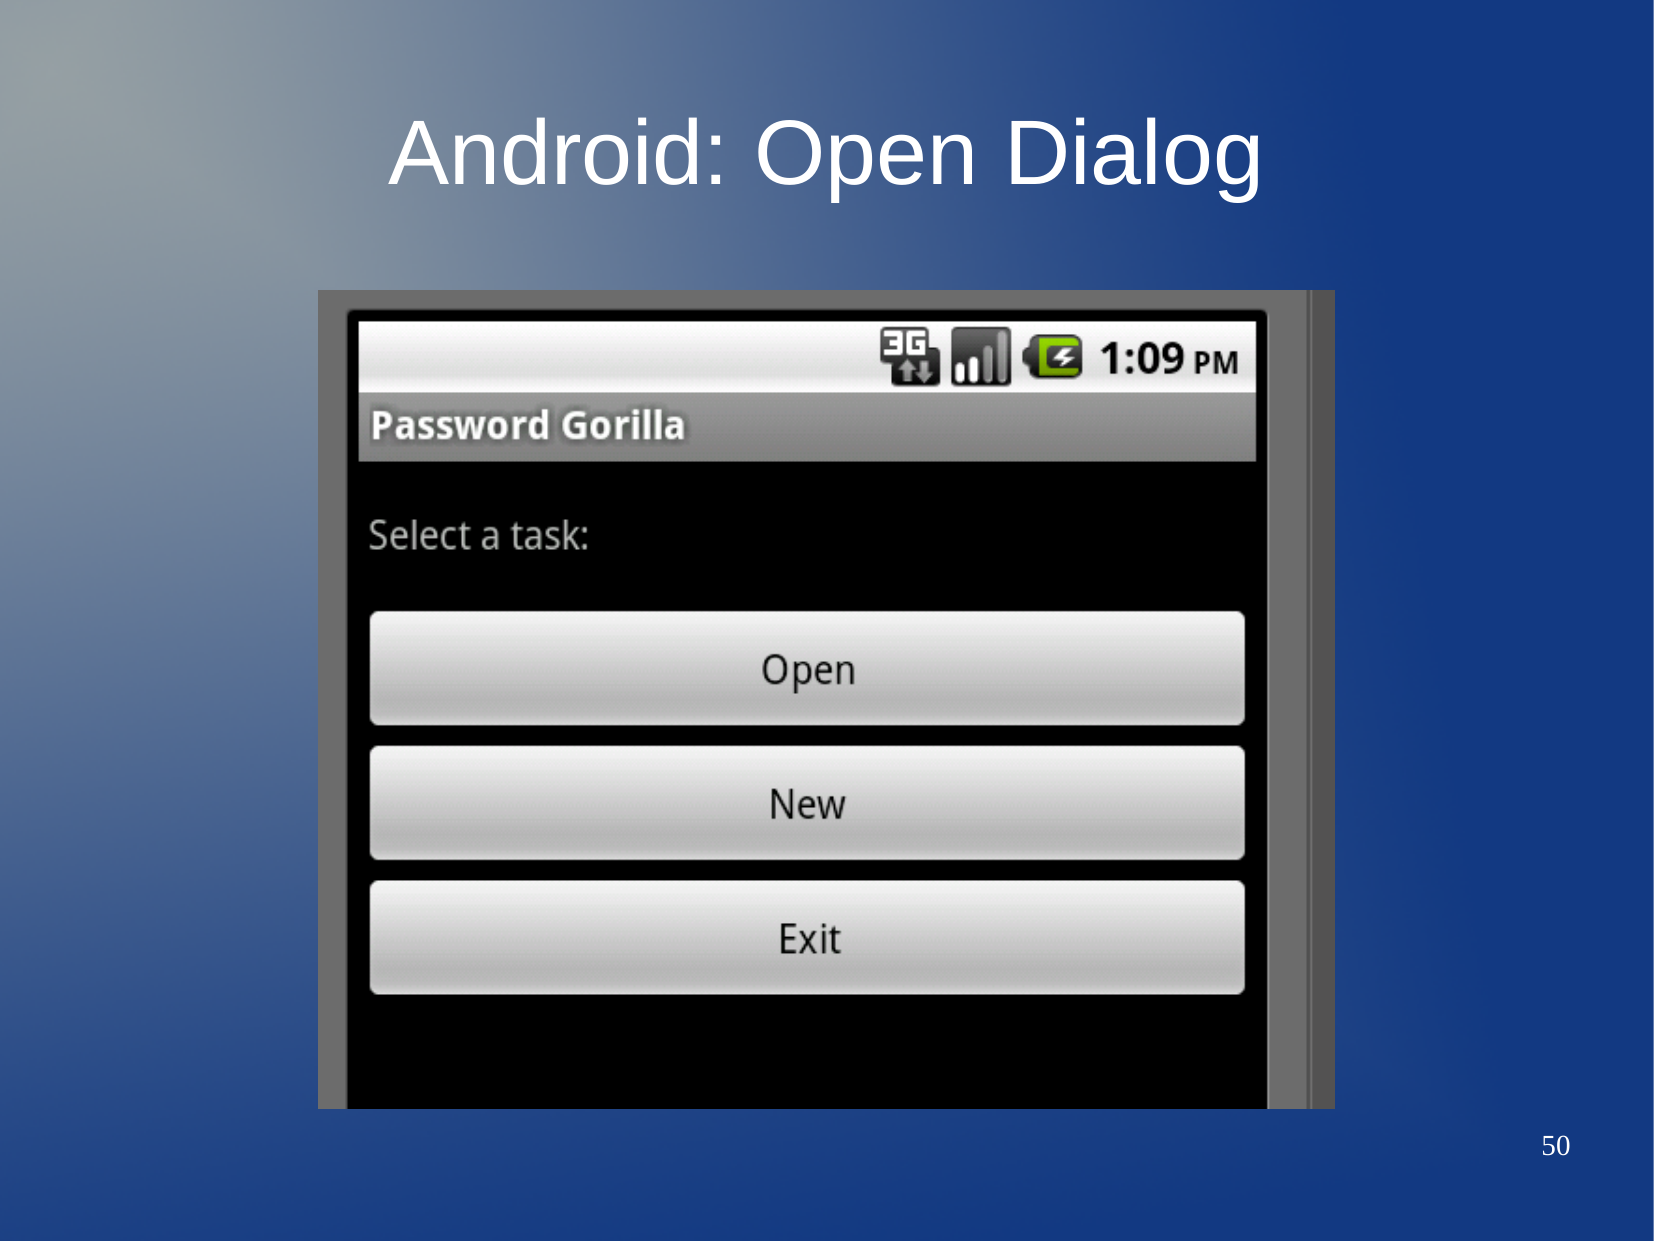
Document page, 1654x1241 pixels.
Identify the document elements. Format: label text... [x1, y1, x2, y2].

picture [0, 0, 1654, 1241]
title Android: Open Dialog [82, 49, 1571, 257]
